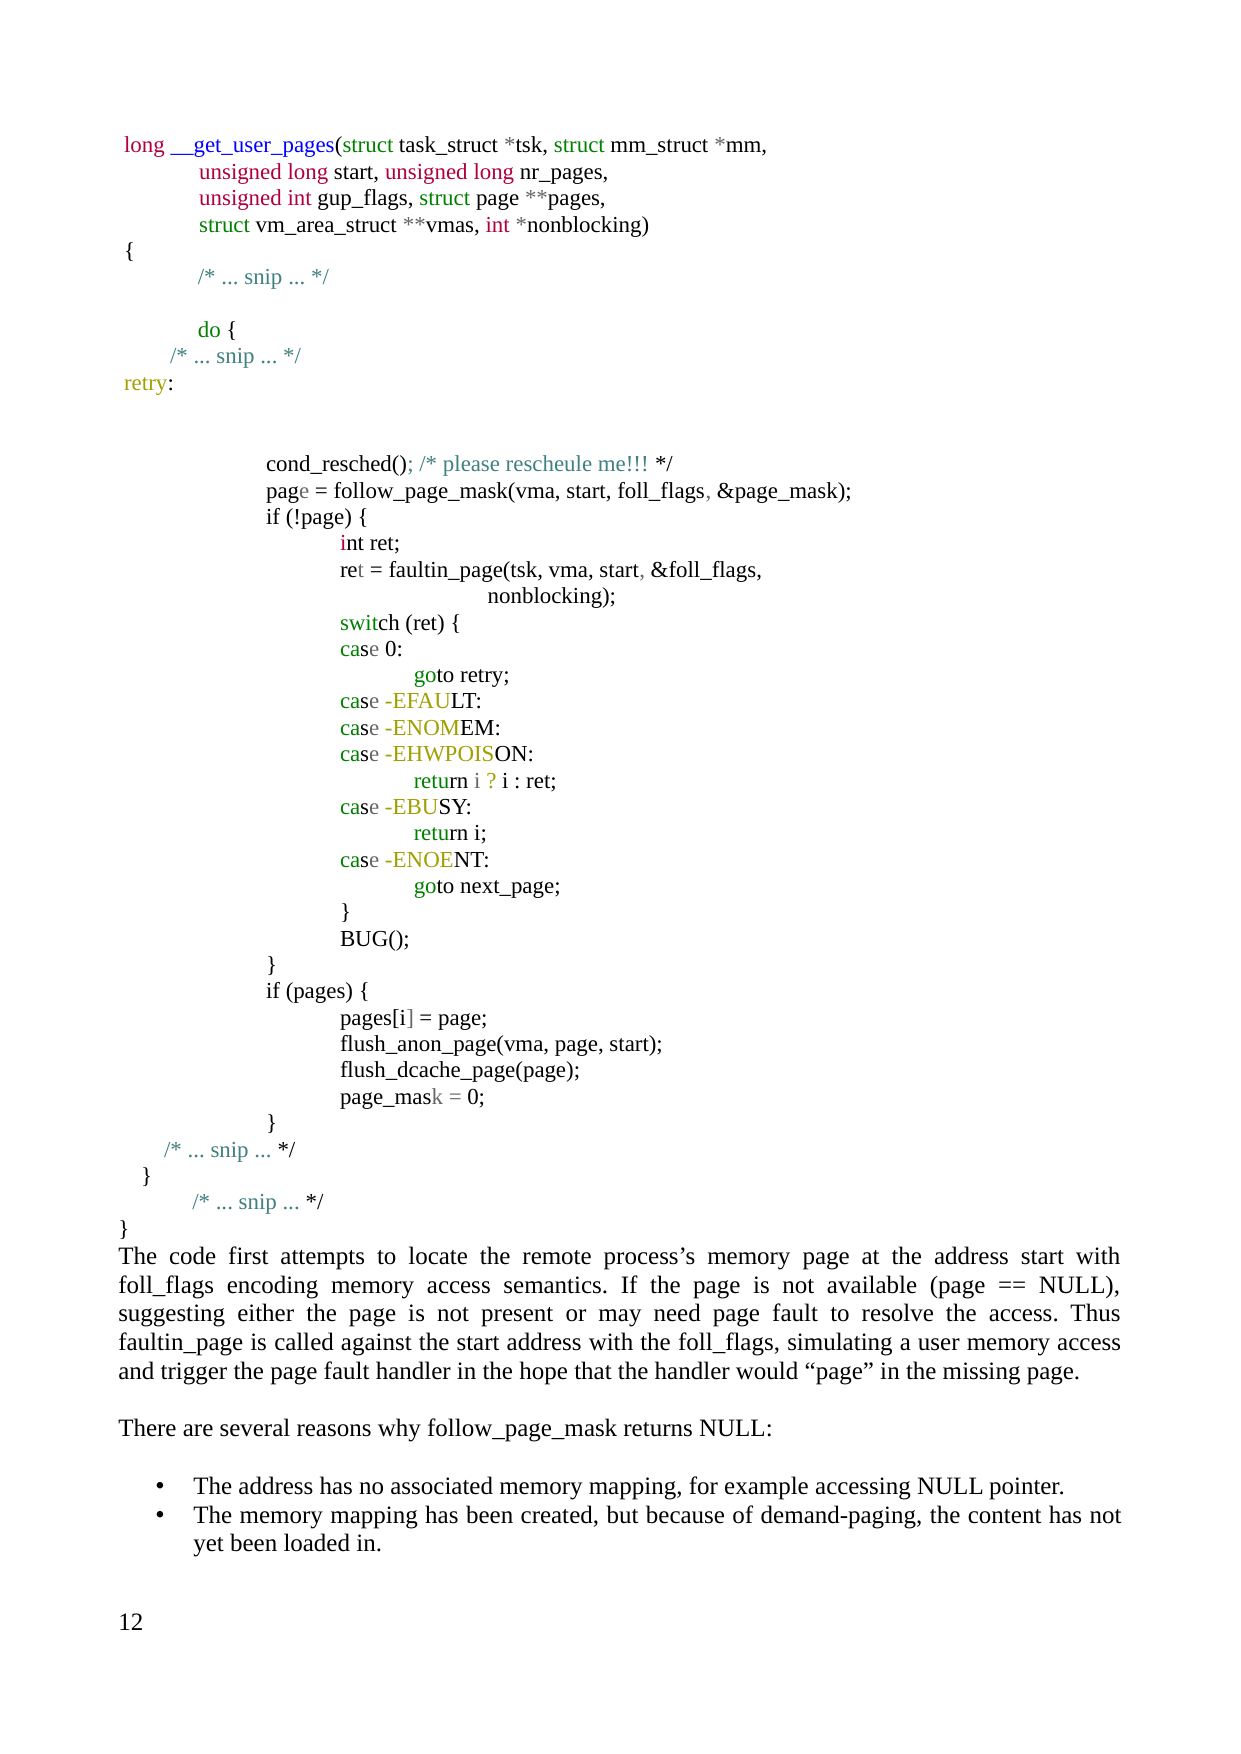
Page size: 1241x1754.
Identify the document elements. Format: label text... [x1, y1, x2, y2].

text page = follow_page_mask(vma, start, foll_flags, &page_mask); [118, 477, 1122, 503]
text return i ? i : ret; [118, 767, 1122, 793]
text flush_anon_page(vma, page, start); [118, 1030, 1122, 1057]
text ret = faultin_page(tsk, vma, start, &foll_flags, [118, 556, 1122, 582]
text nonblocking); [118, 582, 1122, 608]
text if (!page) { [118, 503, 1122, 529]
text /* ... snip ... */ [118, 1136, 1122, 1162]
text case 0: [118, 635, 1122, 661]
text BUG(); [118, 925, 1122, 951]
text int ret; [118, 529, 1122, 556]
text } [118, 951, 1122, 977]
text goto next_page; [118, 872, 1122, 898]
text case -ENOENT: [118, 846, 1122, 872]
text case -EHWPOISON: [118, 740, 1122, 767]
text flush_dcache_page(page); [118, 1057, 1122, 1083]
text case -ENOMEM: [118, 714, 1122, 740]
text cond_resched(); /* please rescheule me!!! */ [118, 450, 1122, 477]
text switch (ret) { [118, 608, 1122, 635]
text pages[i] = page; [118, 1004, 1122, 1030]
list The address has no associated memory mapping, for example accessing NULL pointer. [156, 1471, 1122, 1500]
text /* ... snip ... */ [118, 1188, 1122, 1215]
text goto retry; [118, 661, 1122, 688]
text The code first attempts to locate the remote process’s memory page at the address start with foll_flags encoding memory access semantics. If the page is not available (page == NULL), suggesting either the page is not present or may need page fault to resolve the access. Thus faultin_page is called against the start address with the foll_flags, simulating a user memory access and trigger the page fault handler in the hope that the handler would “page” in the missing page. [118, 1241, 1122, 1385]
text } [118, 1109, 1122, 1136]
text page_mask = 0; [118, 1083, 1122, 1109]
text if (pages) { [118, 977, 1122, 1004]
text return i; [118, 819, 1122, 846]
text } [118, 1215, 1122, 1241]
list The memory mapping has been created, but because of demand-paging, the content has not yet been loaded in. [156, 1500, 1122, 1557]
text } [118, 898, 1122, 925]
text There are several reasons why follow_page_mask returns NULL: [118, 1413, 1122, 1442]
text case -EFAULT: [118, 688, 1122, 714]
text } [118, 1162, 1122, 1188]
text case -EBUSY: [118, 793, 1122, 819]
